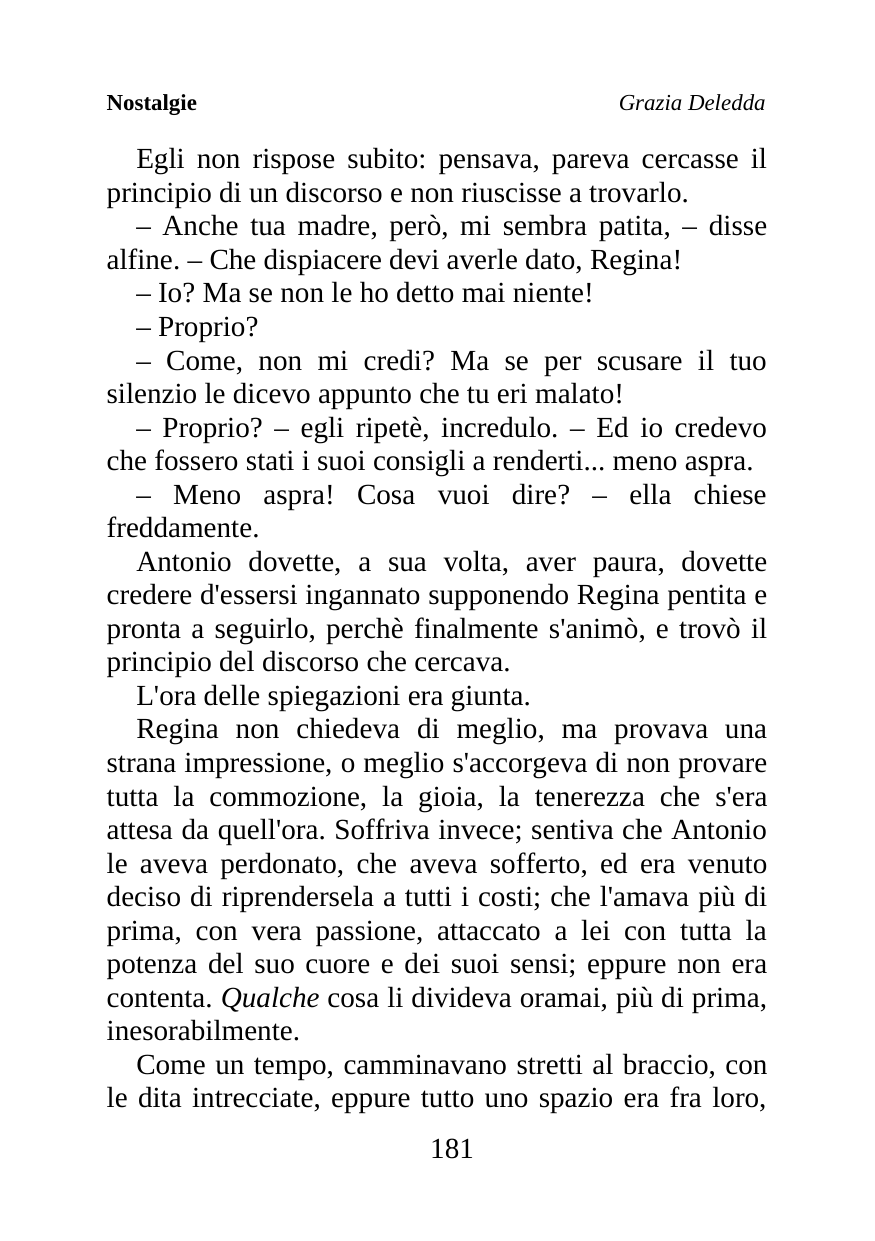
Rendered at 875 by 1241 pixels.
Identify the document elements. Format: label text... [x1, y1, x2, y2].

text L'ora delle spiegazioni era giunta. [106, 678, 768, 712]
text Egli non rispose subito: pensava, pareva cercasse il principio di un discorso e non riuscisse a trovarlo. [106, 141, 768, 208]
text – Meno aspra! Cosa vuoi dire? – ella chiese freddamente. [106, 477, 768, 544]
text Come un tempo, camminavano stretti al braccio, con le dita intrecciate, eppure tutto uno spazio era fra loro, [106, 1047, 768, 1114]
text Regina non chiedeva di meglio, ma provava una strana impressione, o meglio s'accorgeva di non provare tutta la commozione, la gioia, la tenerezza che s'era attesa da quell'ora. Soffriva invece; sentiva che Antonio le aveva perdonato, che aveva sofferto, ed era venuto deciso di riprendersela a tutti i costi; che l'amava più di prima, con vera passione, attaccato a lei con tutta la potenza del suo cuore e dei suoi sensi; eppure non era contenta. Qualche cosa li divideva oramai, più di prima, inesorabilmente. [106, 712, 768, 1047]
text – Io? Ma se non le ho detto mai niente! [106, 276, 768, 309]
text – Proprio? [106, 309, 768, 343]
text – Anche tua madre, però, mi sembra patita, – disse alfine. – Che dispiacere devi averle dato, Regina! [106, 208, 768, 276]
text – Come, non mi credi? Ma se per scusare il tuo silenzio le dicevo appunto che tu eri malato! [106, 343, 768, 410]
text – Proprio? – egli ripetè, incredulo. – Ed io credevo che fossero stati i suoi consigli a renderti... meno aspra. [106, 410, 768, 477]
text Antonio dovette, a sua volta, aver paura, dovette credere d'essersi ingannato supponendo Regina pentita e pronta a seguirlo, perchè finalmente s'animò, e trovò il principio del discorso che cercava. [106, 544, 768, 678]
